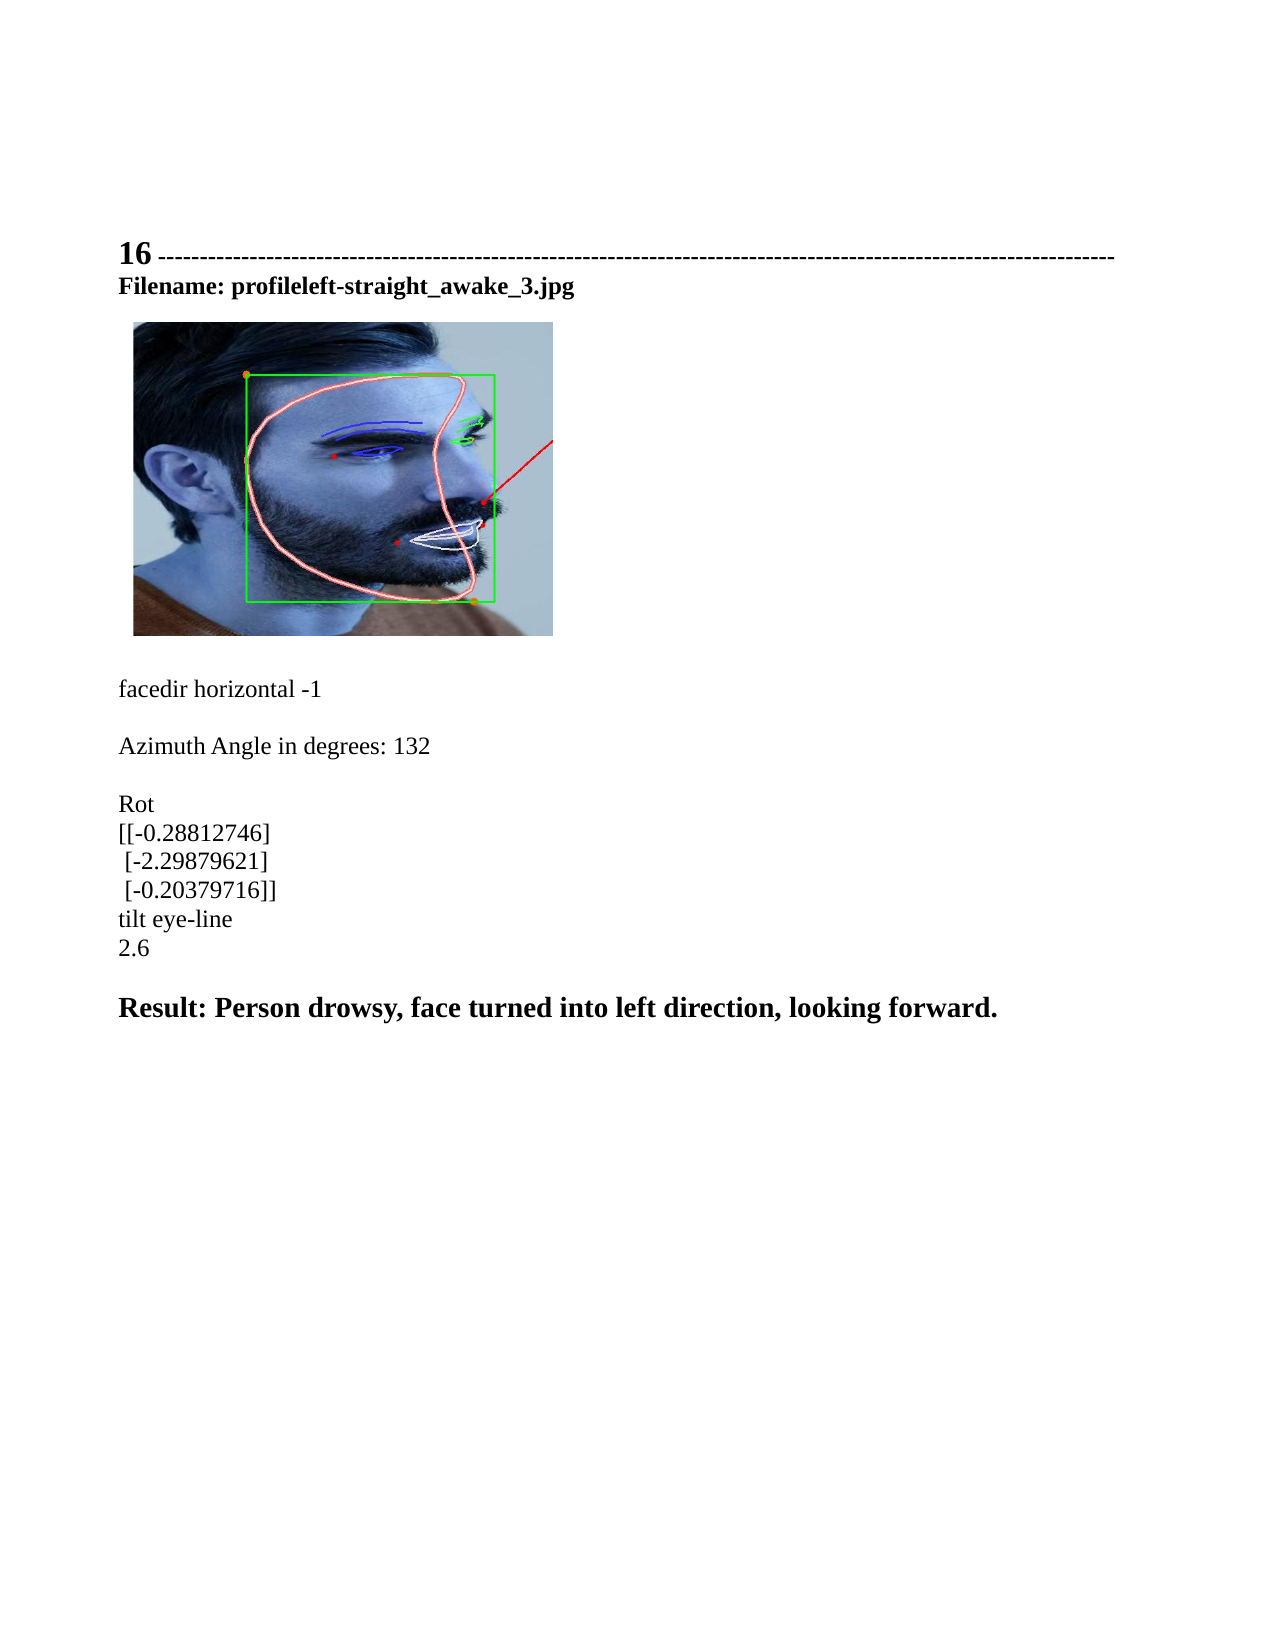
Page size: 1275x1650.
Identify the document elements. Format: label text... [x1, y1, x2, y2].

text Filename: profileleft-straight_awake_3.jpg [118, 271, 1157, 300]
text Rot [118, 789, 1157, 818]
text Result: Person drowsy, face turned into left direction, looking forward. [118, 990, 1157, 1024]
text [[-0.28812746] [118, 818, 1157, 846]
picture [133, 322, 554, 636]
text [-0.20379716]] [118, 875, 1157, 904]
text 2.6 [118, 933, 1157, 961]
text tilt eye-line [118, 904, 1157, 933]
text 16 ------------------------------------------------------------------------------------------------------------------- [118, 233, 1157, 271]
text [-2.29879621] [118, 846, 1157, 875]
text facedir horizontal -1 [118, 674, 1157, 703]
text Azimuth Angle in degrees: 132 [118, 731, 1157, 760]
